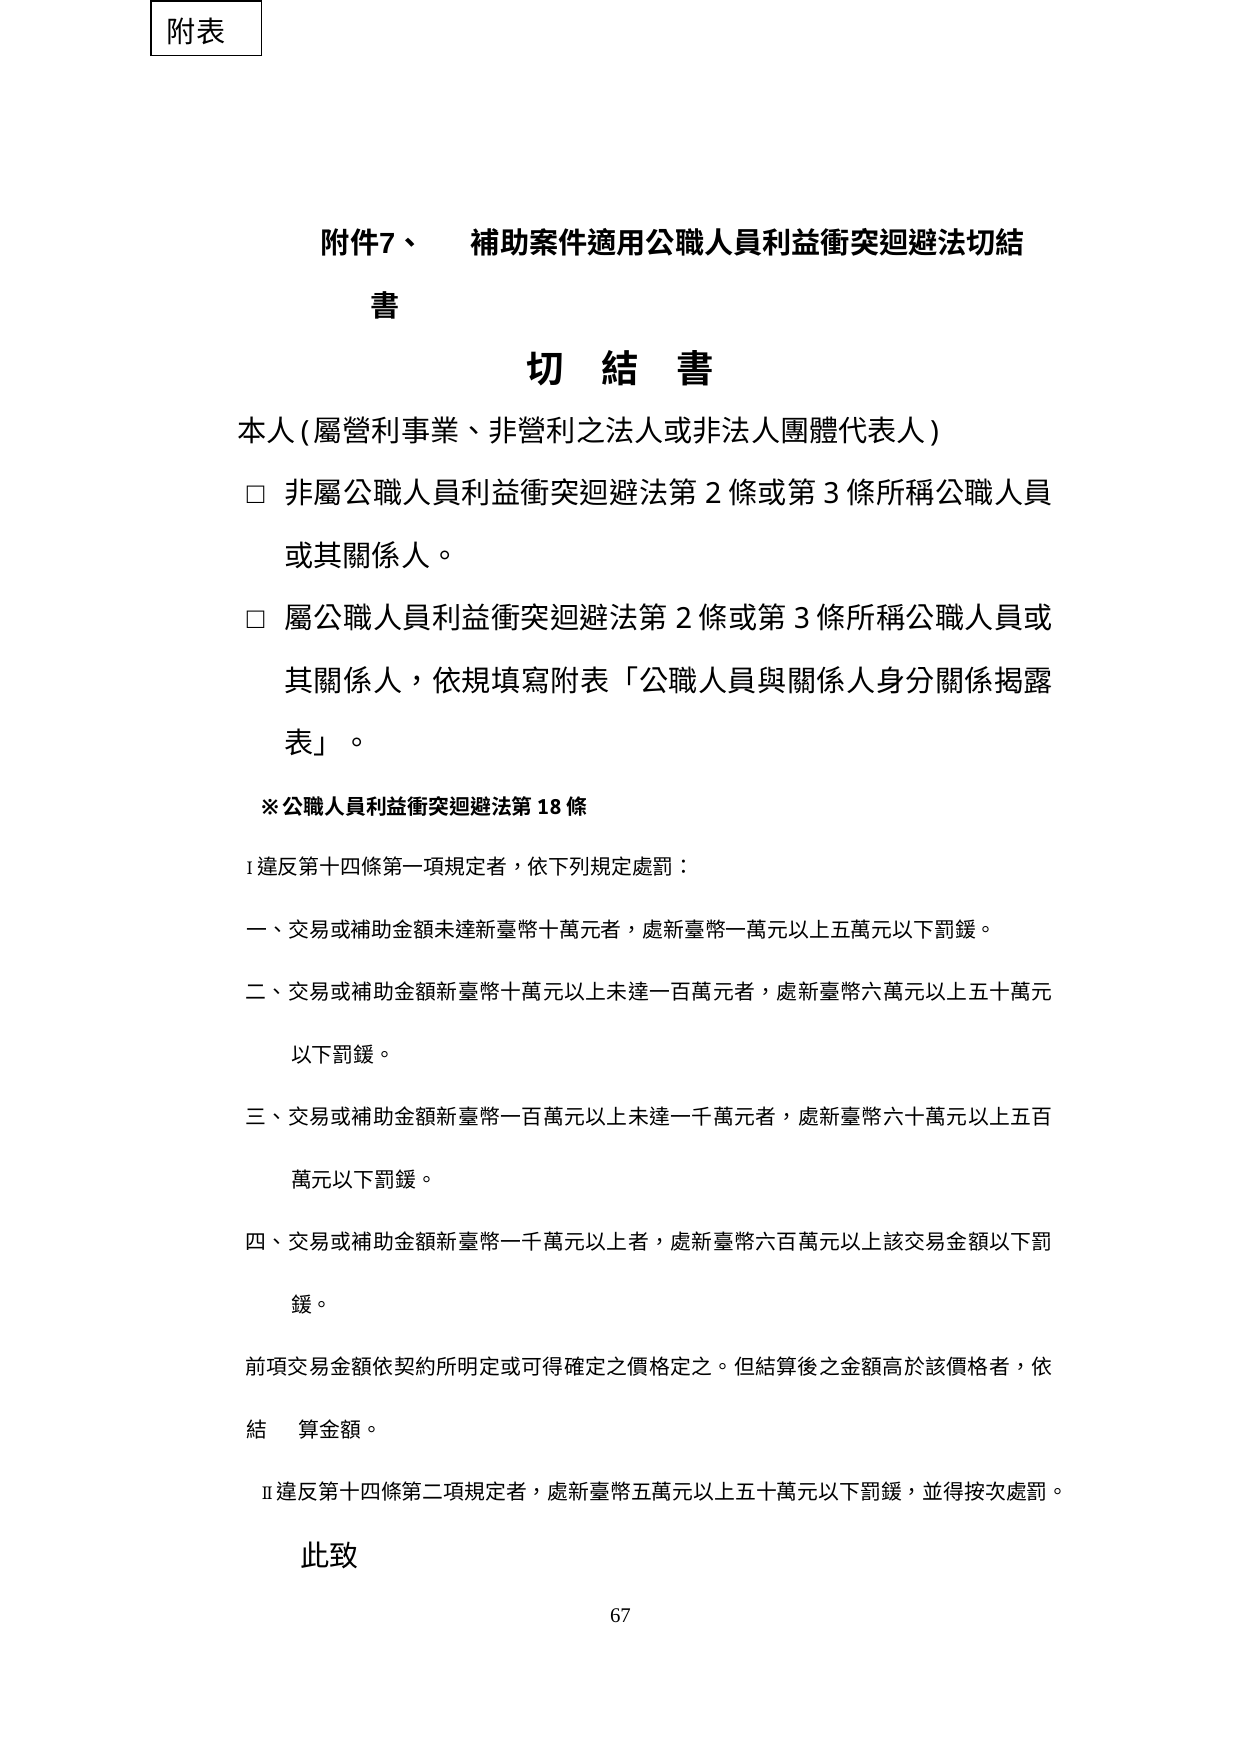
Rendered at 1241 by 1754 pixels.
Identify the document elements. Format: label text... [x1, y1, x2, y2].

text Ⅱ違反第十四條第二項規定者，處新臺幣五萬元以上五十萬元以下罰鍰，並得按次處罰。 [187, 1449, 1053, 1512]
text Ⅰ違反第十四條第一項規定者，依下列規定處罰： [187, 824, 1053, 887]
text 此致 [300, 1512, 1053, 1574]
text 切 結 書 [187, 324, 1053, 387]
text 三、交易或補助金額新臺幣一百萬元以上未達一千萬元者，處新臺幣六十萬元以上五百萬元以下罰鍰。 [232, 1074, 1053, 1199]
text 前項交易金額依契約所明定或可得確定之價格定之。但結算後之金額高於該價格者，依結 算金額。 [232, 1324, 1053, 1449]
text 一、交易或補助金額未達新臺幣十萬元者，處新臺幣一萬元以上五萬元以下罰鍰。 [187, 887, 1053, 949]
text 四、交易或補助金額新臺幣一千萬元以上者，處新臺幣六百萬元以上該交易金額以下罰鍰。 [232, 1199, 1053, 1324]
list 非屬公職人員利益衝突迴避法第2條或第3條所稱公職人員或其關係人。 [247, 449, 1053, 574]
text 二、交易或補助金額新臺幣十萬元以上未達一百萬元者，處新臺幣六萬元以上五十萬元以下罰鍰。 [232, 949, 1053, 1074]
subtitle 補助案件適用公職人員利益衝突迴避法切結書 [321, 199, 1053, 324]
text ※公職人員利益衝突迴避法第18條 [187, 762, 1146, 824]
subtitle [152, 2, 261, 55]
text 本人(屬營利事業、非營利之法人或非法人團體代表人) [187, 387, 1053, 449]
text 附表二 [167, 9, 246, 47]
list 屬公職人員利益衝突迴避法第2條或第3條所稱公職人員或其關係人，依規填寫附表「公職人員與關係人身分關係揭露表」。 [247, 574, 1053, 762]
